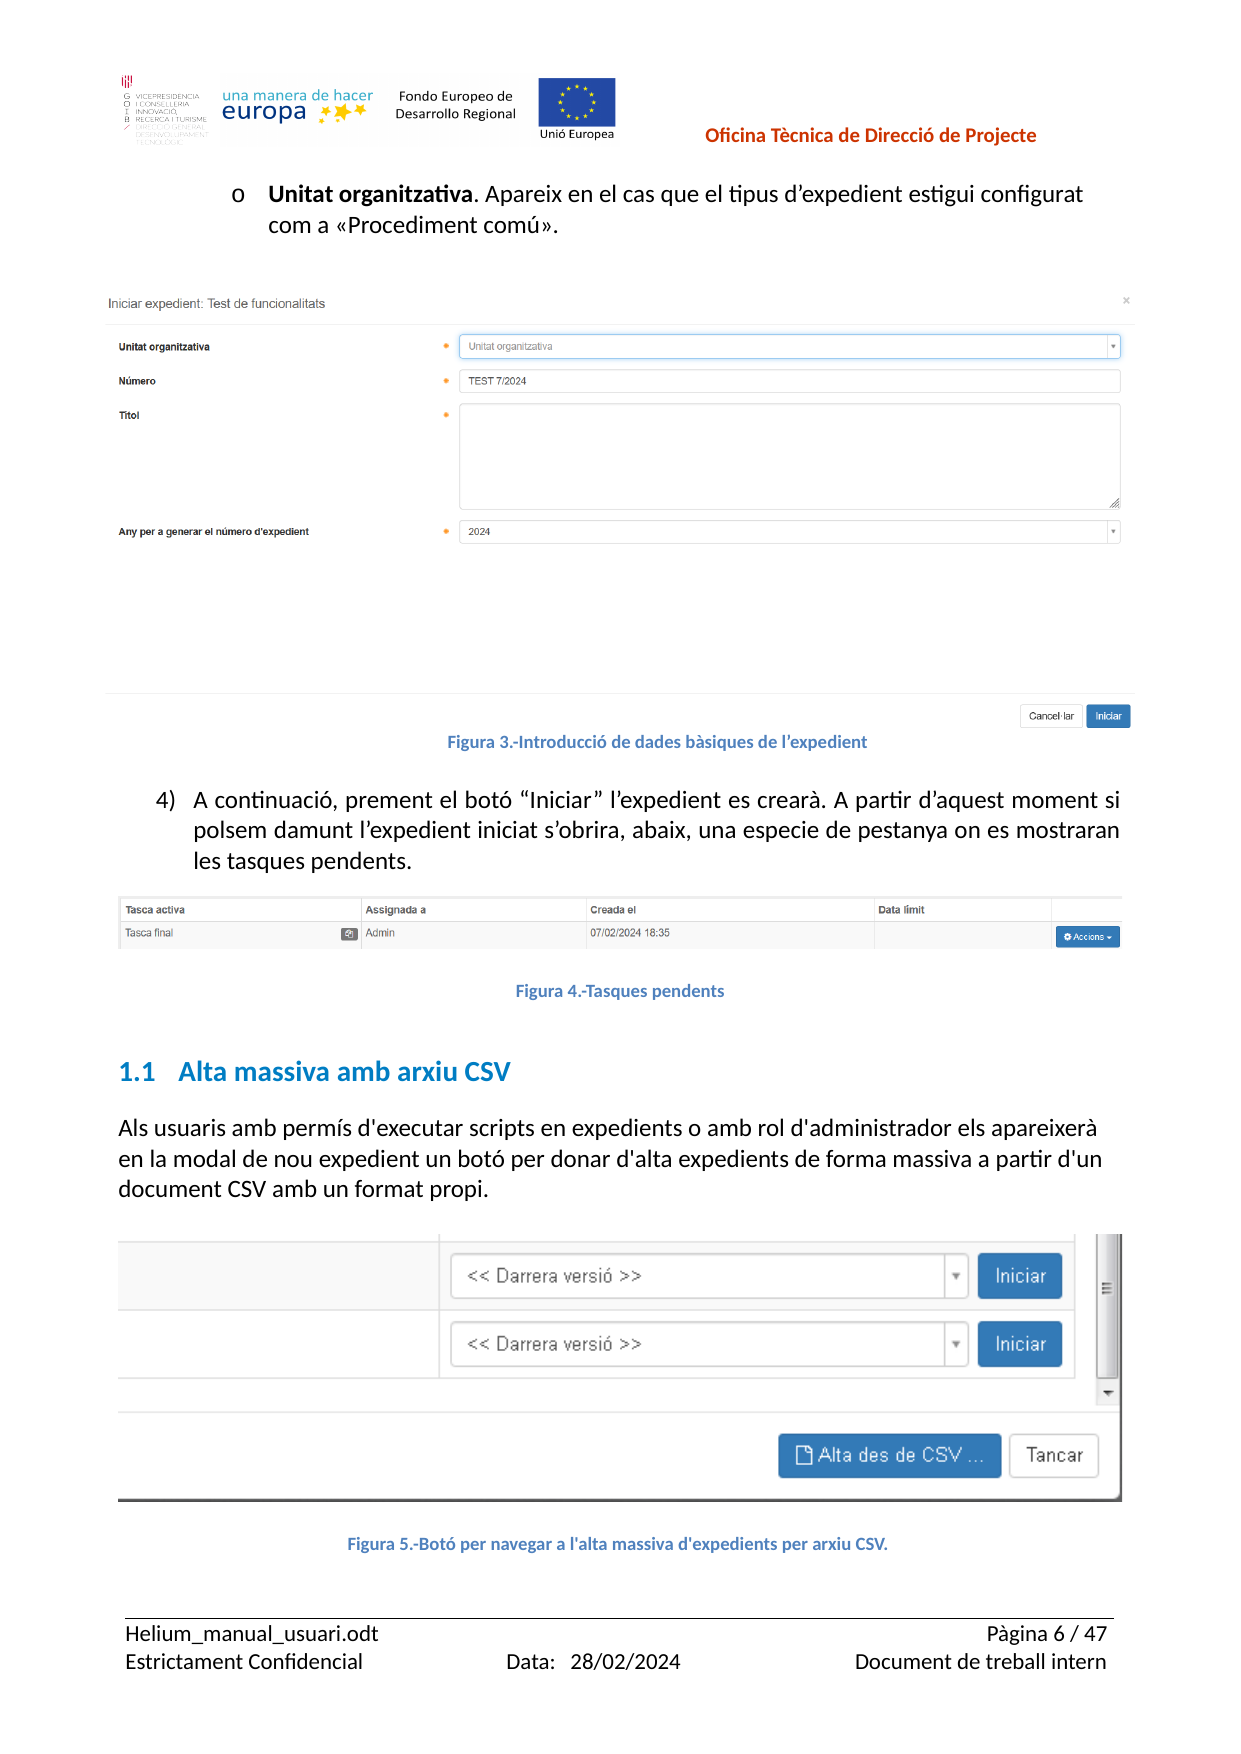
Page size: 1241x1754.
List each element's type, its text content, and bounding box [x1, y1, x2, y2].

text Figura 3.-Introducció de dades bàsiques de l’expedient [193, 731, 1122, 753]
text Als usuaris amb permís d'executar scripts en expedients o amb rol d'administrador els apareixerà en la modal de nou expedient un botó per donar d'alta expedients de forma massiva a partir d'un document CSV amb un format propi. [118, 1112, 1122, 1204]
picture [105, 291, 1135, 731]
subtitle Alta massiva amb arxiu CSV [118, 1053, 1122, 1089]
list A continuació, prement el botó “Iniciar” l’expedient es crearà. A partir d’aquest moment si polsem damunt l’expedient iniciat s’obrira, abaix, una especie de pestanya on es mostraran les tasques pendents. [156, 784, 1122, 875]
picture [118, 1234, 1123, 1502]
picture [118, 896, 1123, 949]
picture [118, 73, 213, 147]
picture [219, 73, 621, 147]
text Figura 5.-Botó per navegar a l'alta massiva d'expedients per arxiu CSV. [118, 1532, 1122, 1555]
list Unitat organitzativa. Apareix en el cas que el tipus d’expedient estigui configurat com a «Procediment comú». [231, 178, 1122, 240]
text Figura 4.-Tasques pendents [118, 979, 1122, 1002]
